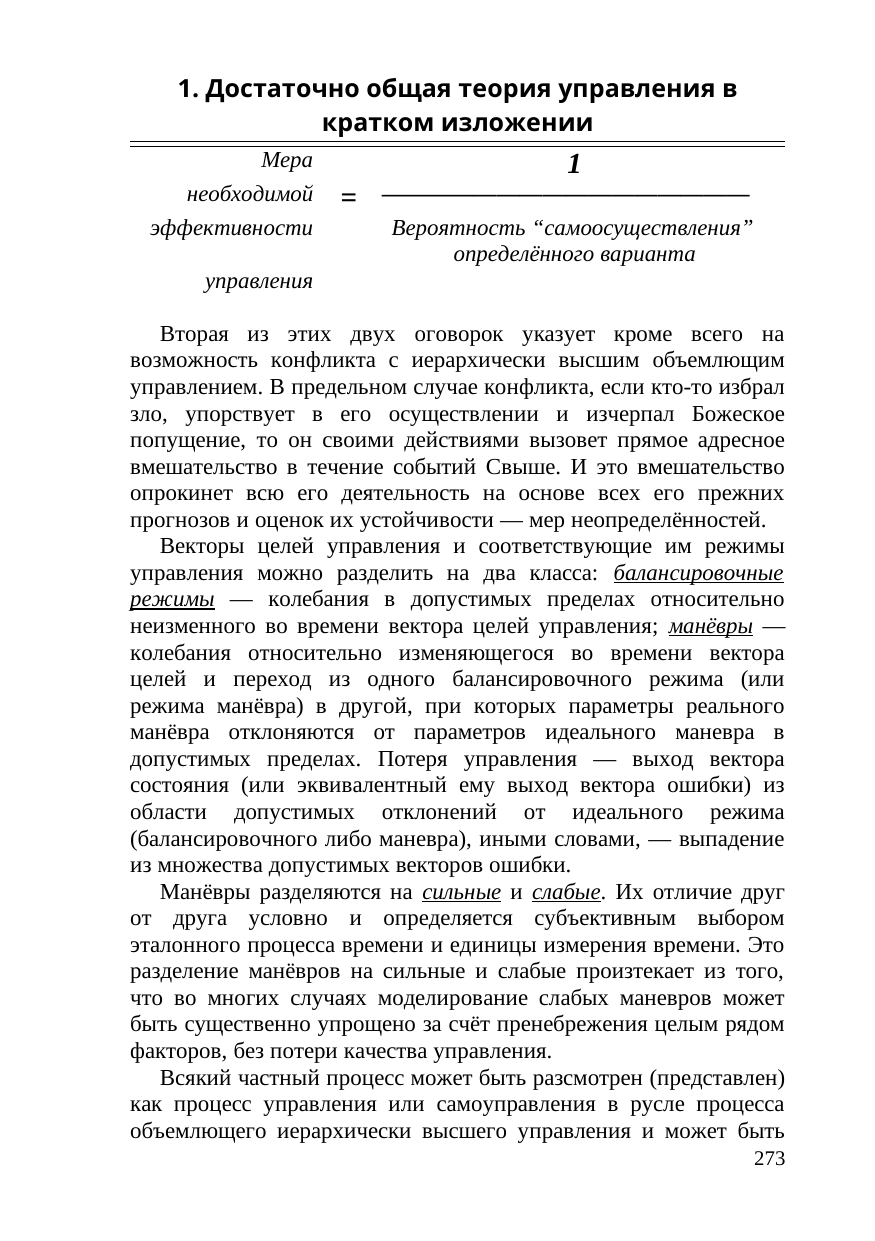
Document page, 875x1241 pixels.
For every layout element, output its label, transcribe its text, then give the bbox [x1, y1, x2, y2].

table_cell необходимой [135, 180, 326, 213]
table_cell ———————————————— [371, 180, 781, 213]
text Всякий частный процесс может быть разсмотрен (представлен) как процесс управления или самоуправления в русле процесса объемлющего иерархически высшего управления и может быть [130, 1063, 785, 1143]
text Вторая из этих двух оговорок указует кроме всего на возможность конфликта с иерархически высшим объемлющим управлением. В предельном случае конфликта, если кто-то избрал зло, упорствует в его осуществлении и изчерпал Божеское попущение, то он своими действиями вызовет прямое адресное вмешательство в течение событий Свыше. И это вмешательство опрокинет всю его деятельность на основе всех его прежних прогнозов и оценок их устойчивости — мер неопределённостей. [130, 320, 785, 532]
text Манёвры разделяются на сильные и слабые. Их отличие друг от друга условно и определяется субъективным выбором эталонного процесса времени и единицы измерения времени. Это разделение манёвров на сильные и слабые произтекает из того, что во многих случаях моделирование слабых маневров может быть существенно упрощено за счёт пренебрежения целым рядом факторов, без потери качества управления. [130, 877, 785, 1063]
text Векторы целей управления и соответствующие им режимы управления можно разделить на два класса: балансировочные режимы — колебания в допустимых пределах относительно неизменного во времени вектора целей управления; манёвры — колебания относительно изменяющегося во времени вектора целей и переход из одного балансировочного режима (или режима манёвра) в другой, при которых параметры реального манёвра отклоняются от параметров идеального маневра в допустимых пределах. Потеря управления — выход вектора состояния (или эквивалентный ему выход вектора ошибки) из области допустимых отклонений от идеального режима (балансировочного либо маневра), иными словами, — выпадение из множества допустимых векторов ошибки. [130, 532, 785, 877]
table_header 1 [371, 146, 781, 180]
table_header Мера [135, 146, 326, 180]
table_cell эффективности управления [135, 214, 326, 293]
table_cell = [326, 180, 371, 213]
table_header [326, 146, 371, 180]
table_cell Вероятность “самоосуществления” определённого варианта [371, 214, 781, 293]
table_cell [326, 214, 371, 293]
